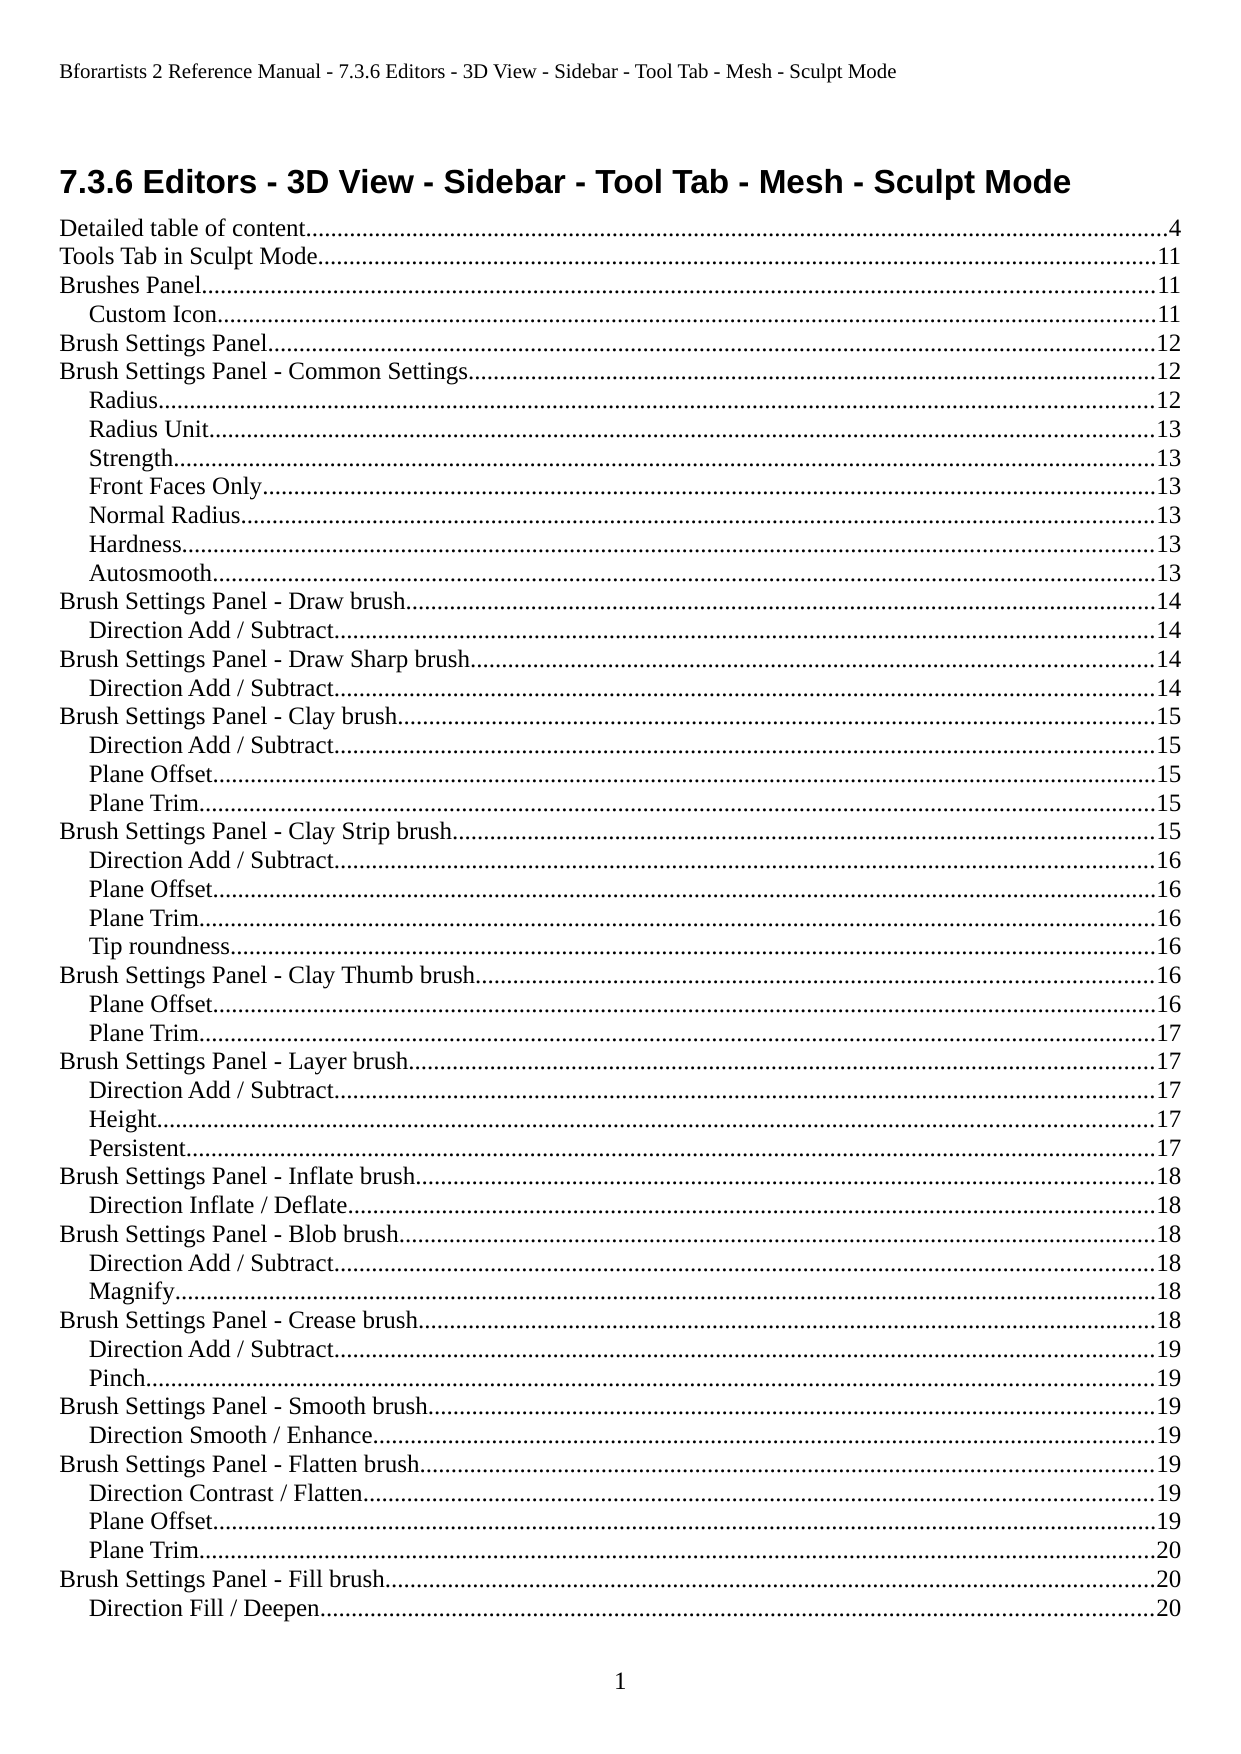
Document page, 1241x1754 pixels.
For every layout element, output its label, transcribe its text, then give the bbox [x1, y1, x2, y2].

text Radius Unit 13 [88, 414, 1181, 443]
text Direction Add / Subtract 15 [88, 730, 1181, 759]
text Plane Trim 17 [88, 1018, 1181, 1046]
text Direction Add / Subtract 14 [88, 615, 1181, 644]
text Direction Inflate / Deflate 18 [88, 1190, 1181, 1219]
text Brush Settings Panel - Clay Strip brush 15 [59, 816, 1181, 845]
text Direction Add / Subtract 17 [88, 1075, 1181, 1104]
text Magnify 18 [88, 1276, 1181, 1305]
text Detailed table of content 4 [59, 213, 1181, 241]
text Plane Offset 15 [88, 759, 1181, 788]
text Hardness 13 [88, 529, 1181, 558]
text Plane Offset 19 [88, 1506, 1181, 1535]
text Normal Radius 13 [88, 500, 1181, 529]
text Pinch 19 [88, 1363, 1181, 1391]
text Height 17 [88, 1104, 1181, 1133]
text Plane Offset 16 [88, 874, 1181, 903]
text Direction Add / Subtract 18 [88, 1248, 1181, 1276]
text Plane Trim 20 [88, 1535, 1181, 1564]
text Brush Settings Panel - Crease brush 18 [59, 1305, 1181, 1334]
text Radius 12 [88, 385, 1181, 414]
text Brush Settings Panel - Blob brush 18 [59, 1219, 1181, 1248]
text Direction Add / Subtract 14 [88, 673, 1181, 701]
subtitle 7.3.6 Editors - 3D View - Sidebar - Tool Tab - Mesh - Sculpt Mode [59, 162, 1181, 200]
text Tools Tab in Sculpt Mode 11 [59, 241, 1181, 270]
text Brush Settings Panel - Flatten brush 19 [59, 1449, 1181, 1478]
text Plane Offset 16 [88, 989, 1181, 1018]
text Brush Settings Panel - Common Settings 12 [59, 356, 1181, 385]
text Brush Settings Panel - Fill brush 20 [59, 1564, 1181, 1593]
text Plane Trim 15 [88, 788, 1181, 816]
text Brush Settings Panel - Draw Sharp brush 14 [59, 644, 1181, 673]
text Brush Settings Panel 12 [59, 328, 1181, 356]
text Brush Settings Panel - Layer brush 17 [59, 1046, 1181, 1075]
text Direction Add / Subtract 16 [88, 845, 1181, 874]
text Brush Settings Panel - Smooth brush 19 [59, 1391, 1181, 1420]
text Direction Contrast / Flatten 19 [88, 1478, 1181, 1506]
text Brush Settings Panel - Draw brush 14 [59, 586, 1181, 615]
text Strength 13 [88, 443, 1181, 471]
text Persistent 17 [88, 1133, 1181, 1161]
text Plane Trim 16 [88, 903, 1181, 931]
text Tip roundness 16 [88, 931, 1181, 960]
text Direction Add / Subtract 19 [88, 1334, 1181, 1363]
text Direction Smooth / Enhance 19 [88, 1420, 1181, 1449]
text Front Faces Only 13 [88, 471, 1181, 500]
text Direction Fill / Deepen 20 [88, 1593, 1181, 1621]
text Brushes Panel 11 [59, 270, 1181, 299]
text Brush Settings Panel - Inflate brush 18 [59, 1161, 1181, 1190]
text Autosmooth 13 [88, 558, 1181, 586]
text Brush Settings Panel - Clay brush 15 [59, 701, 1181, 730]
text Custom Icon 11 [88, 299, 1181, 328]
text Brush Settings Panel - Clay Thumb brush 16 [59, 960, 1181, 989]
